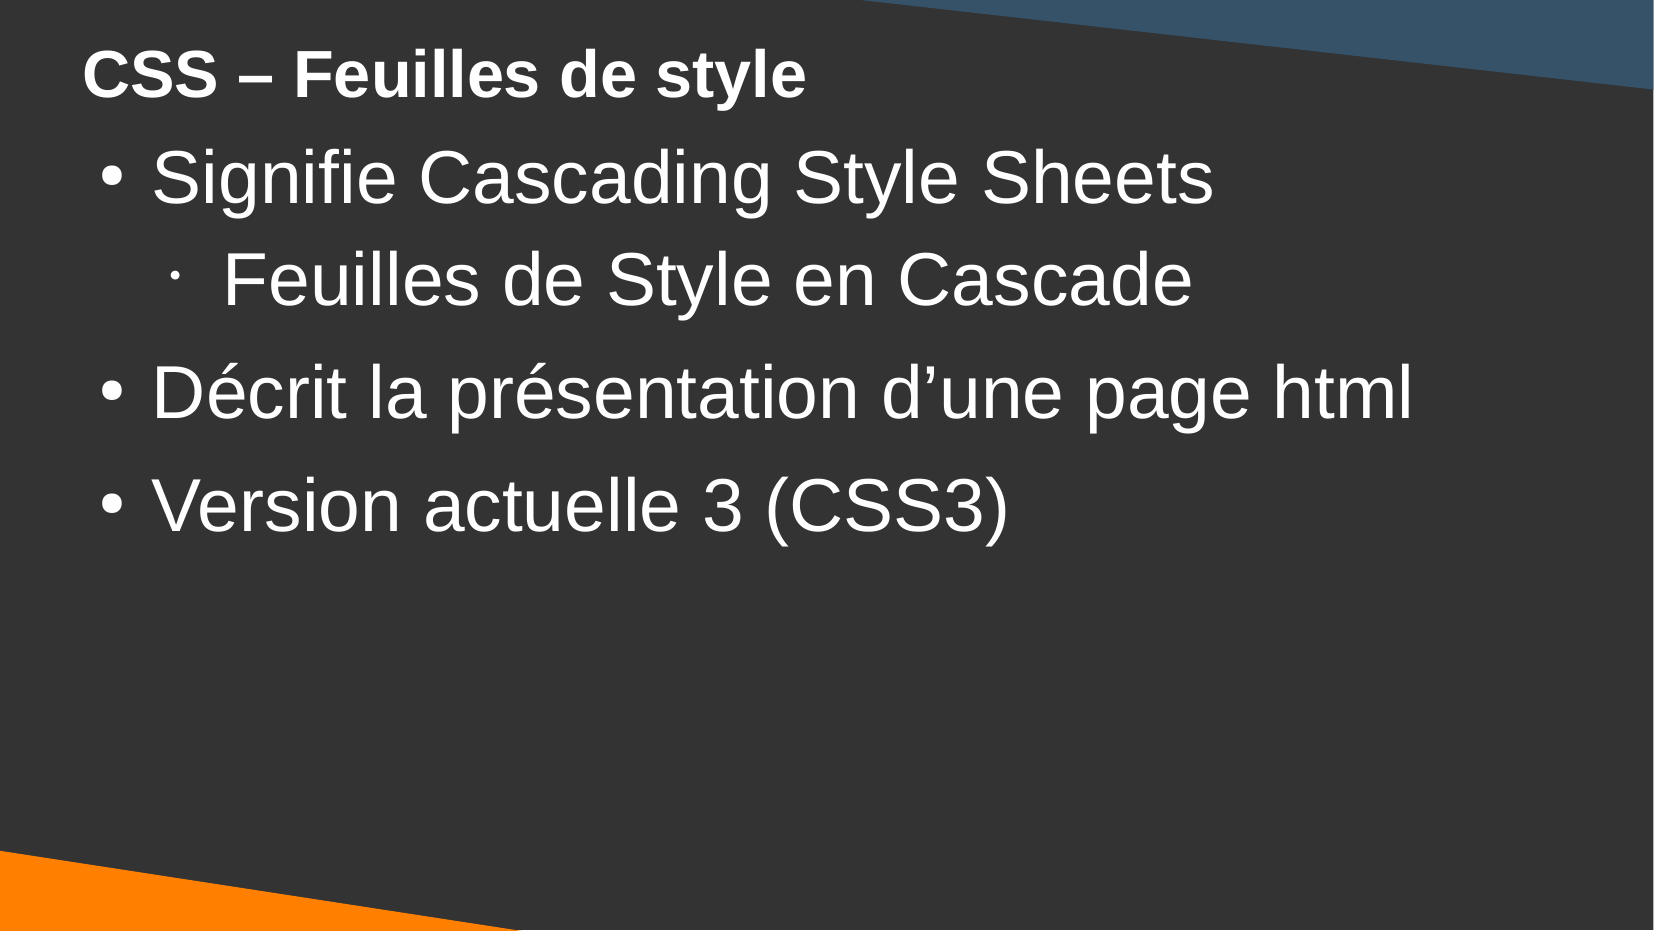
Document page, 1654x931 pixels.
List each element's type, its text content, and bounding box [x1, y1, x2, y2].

list Signifie Cascading Style Sheets Feuilles de Style en Cascade Décrit la présentation d’une page html Version actuelle 3 (CSS3) [80, 135, 1605, 675]
text_box [860, 0, 1654, 90]
text_box [0, 850, 522, 931]
title CSS – Feuilles de style [82, 37, 1571, 114]
